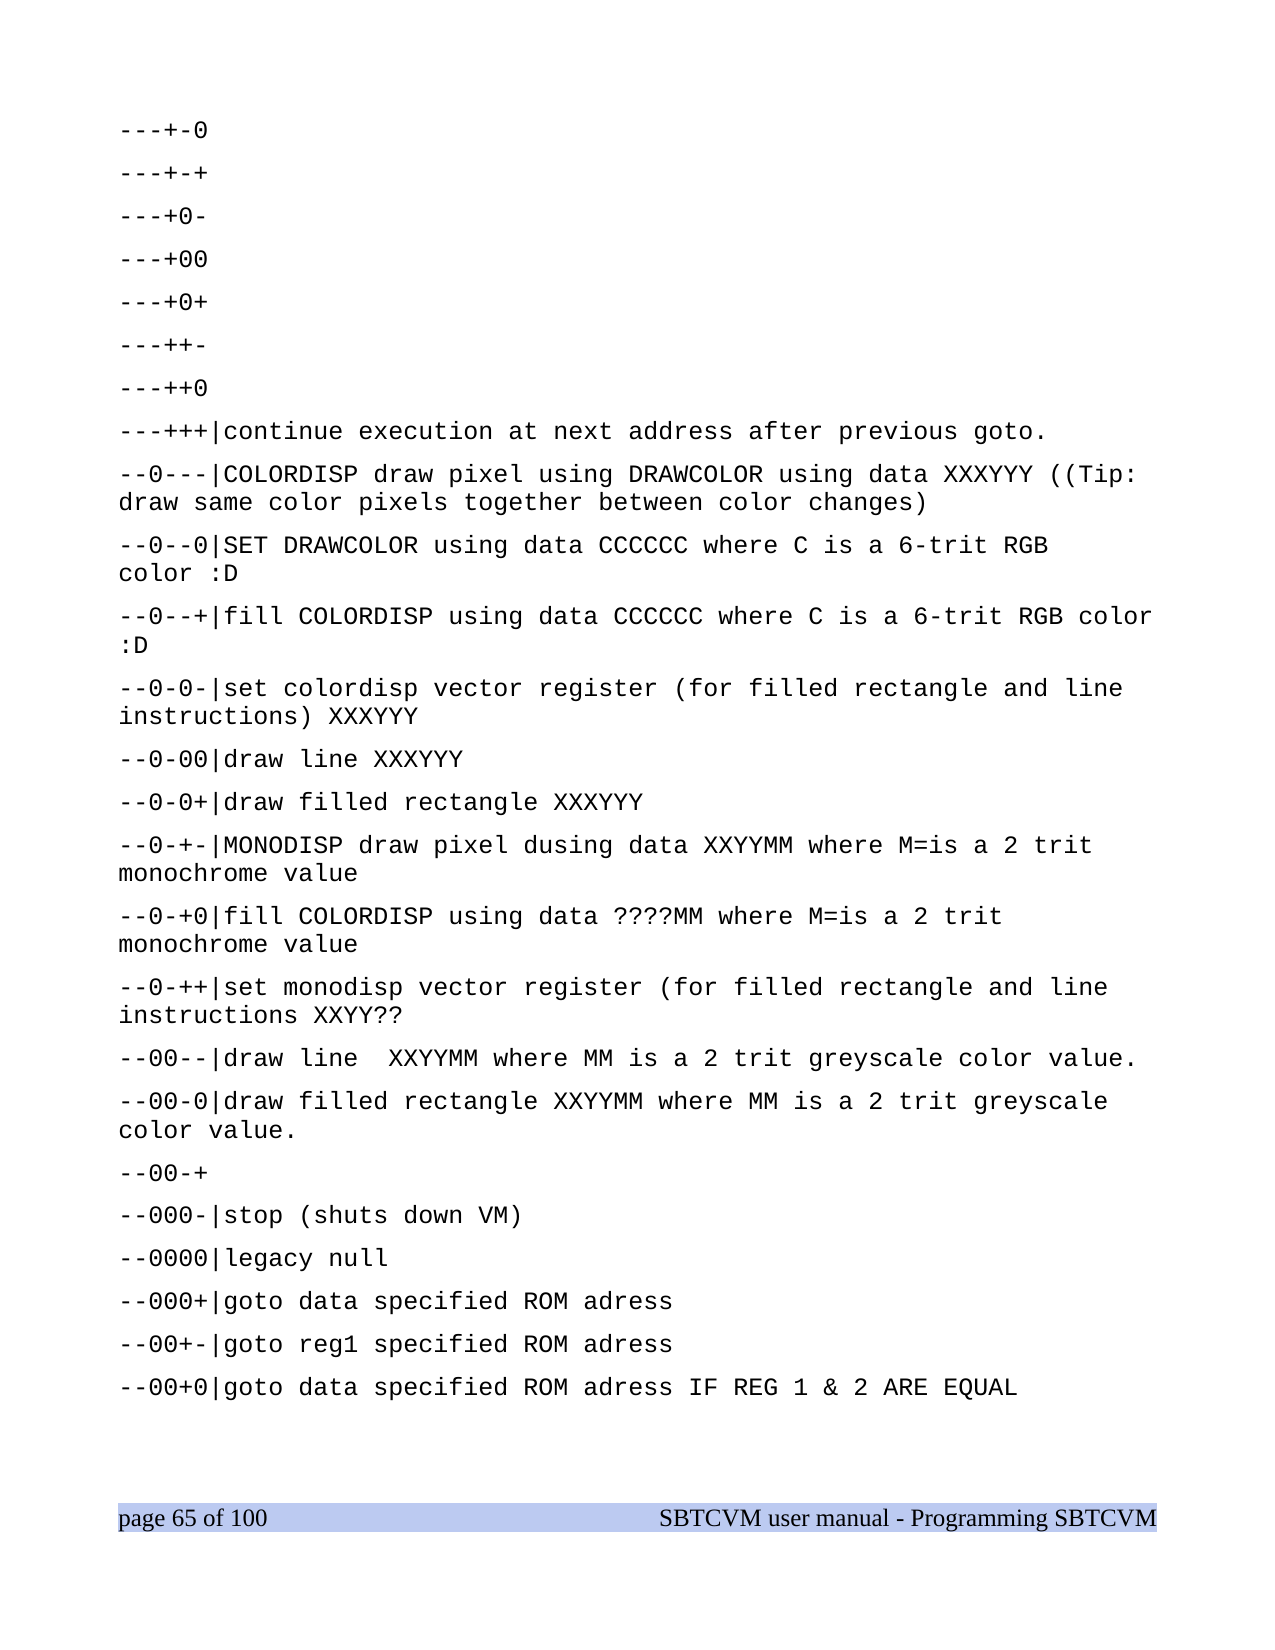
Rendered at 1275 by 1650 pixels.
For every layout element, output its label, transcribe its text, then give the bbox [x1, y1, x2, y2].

text --00-0|draw filled rectangle XXYYMM where MM is a 2 trit greyscale color value. [118, 1089, 1157, 1146]
text ---++- [118, 333, 1157, 361]
text --000-|stop (shuts down VM) [118, 1203, 1157, 1231]
text --0-+-|MONODISP draw pixel dusing data XXYYMM where M=is a 2 trit monochrome value [118, 832, 1157, 889]
text --0000|legacy null [118, 1246, 1157, 1274]
text --00-+ [118, 1160, 1157, 1188]
text --00+-|goto reg1 specified ROM adress [118, 1332, 1157, 1360]
text --00+0|goto data specified ROM adress IF REG 1 & 2 ARE EQUAL [118, 1375, 1157, 1403]
text ---+0- [118, 204, 1157, 232]
text ---++0 [118, 376, 1157, 404]
text --0-0-|set colordisp vector register (for filled rectangle and line instructions) XXXYYY [118, 675, 1157, 732]
text --0-0+|draw filled rectangle XXXYYY [118, 789, 1157, 818]
text --0--0|SET DRAWCOLOR using data CCCCCC where C is a 6-trit RGB color :D [118, 533, 1157, 589]
text ---+00 [118, 247, 1157, 275]
text ---+-+ [118, 161, 1157, 189]
text --0-00|draw line XXXYYY [118, 746, 1157, 775]
text ---+-0 [118, 118, 1157, 146]
text --0--+|fill COLORDISP using data CCCCCC where C is a 6-trit RGB color :D [118, 604, 1157, 661]
text ---+0+ [118, 290, 1157, 318]
text --0---|COLORDISP draw pixel using DRAWCOLOR using data XXXYYY ((Tip: draw same color pixels together between color changes) [118, 461, 1157, 518]
text ---+++|continue execution at next address after previous goto. [118, 418, 1157, 447]
text --000+|goto data specified ROM adress [118, 1289, 1157, 1317]
text --00--|draw line XXYYMM where MM is a 2 trit greyscale color value. [118, 1046, 1157, 1074]
text --0-+0|fill COLORDISP using data ????MM where M=is a 2 trit monochrome value [118, 903, 1157, 960]
text --0-++|set monodisp vector register (for filled rectangle and line instructions XXYY?? [118, 975, 1157, 1031]
